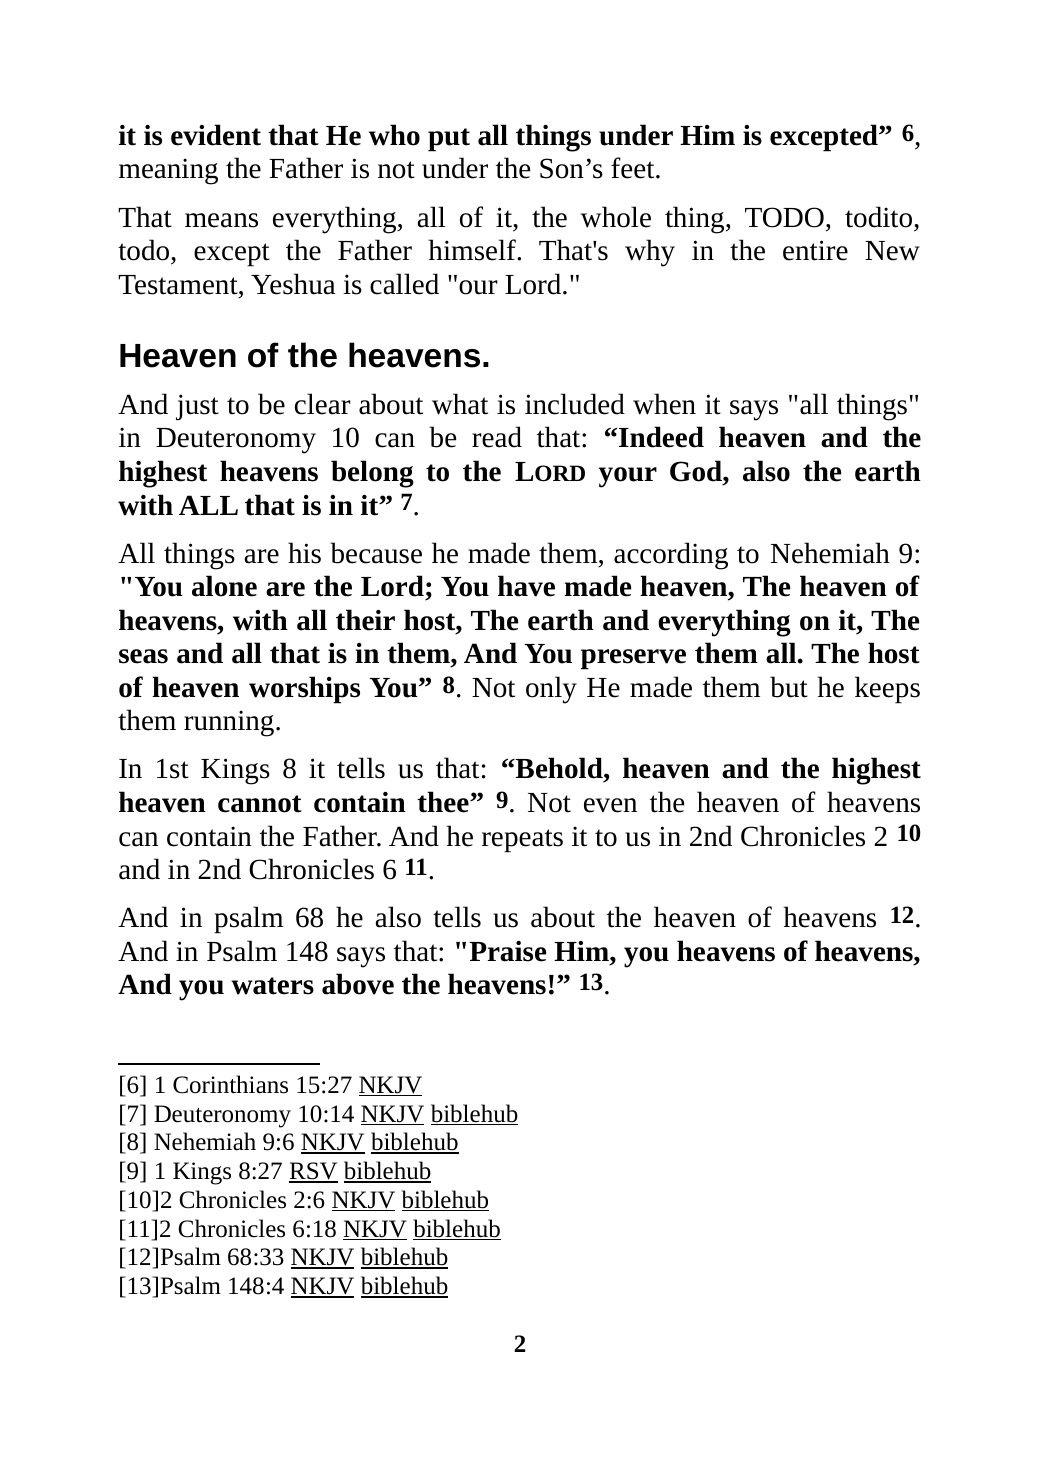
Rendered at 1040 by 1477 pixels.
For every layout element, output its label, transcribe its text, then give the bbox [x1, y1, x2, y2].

text That means everything, all of it, the whole thing, TODO, todito, todo, except the Father himself. That's why in the entire New Testament, Yeshua is called "our Lord." [118, 200, 921, 300]
text 1 Kings 8:27 RSV biblehub [118, 1156, 921, 1185]
text And in psalm 68 he also tells us about the heaven of heavens . And in Psalm 148 says that: "Praise Him, you heavens of heavens, And you waters above the heavens!” . [118, 900, 921, 1001]
subtitle Heaven of the heavens. [118, 336, 921, 374]
text 2 Chronicles 6:18 NKJV biblehub [118, 1214, 921, 1242]
text 2 Chronicles 2:6 NKJV biblehub [118, 1185, 921, 1214]
text 1 Corinthians 15:27 NKJV [118, 1070, 921, 1099]
text All things are his because he made them, according to Nehemiah 9: "You alone are the Lord; You have made heaven, The heaven of heavens, with all their host, The earth and everything on it, The seas and all that is in them, And You preserve them all. The host of heaven worships You” . Not only He made them but he keeps them running. [118, 536, 921, 737]
text In 1st Kings 8 it tells us that: “Behold, heaven and the highest heaven cannot contain thee” . Not even the heaven of heavens can contain the Father. And he repeats it to us in 2nd Chronicles 2 and in 2nd Chronicles 6 . [118, 752, 921, 886]
text Psalm 68:33 NKJV biblehub [118, 1242, 921, 1271]
text Nehemiah 9:6 NKJV biblehub [118, 1127, 921, 1156]
text it is evident that He who put all things under Him is excepted” , meaning the Father is not under the Son’s feet. [118, 118, 921, 185]
text Deuteronomy 10:14 NKJV biblehub [118, 1099, 921, 1127]
text Psalm 148:4 NKJV biblehub [118, 1271, 921, 1300]
text And just to be clear about what is included when it says "all things" in Deuteronomy 10 can be read that: “Indeed heaven and the highest heavens belong to the Lord your God, also the earth with ALL that is in it” . [118, 387, 921, 521]
